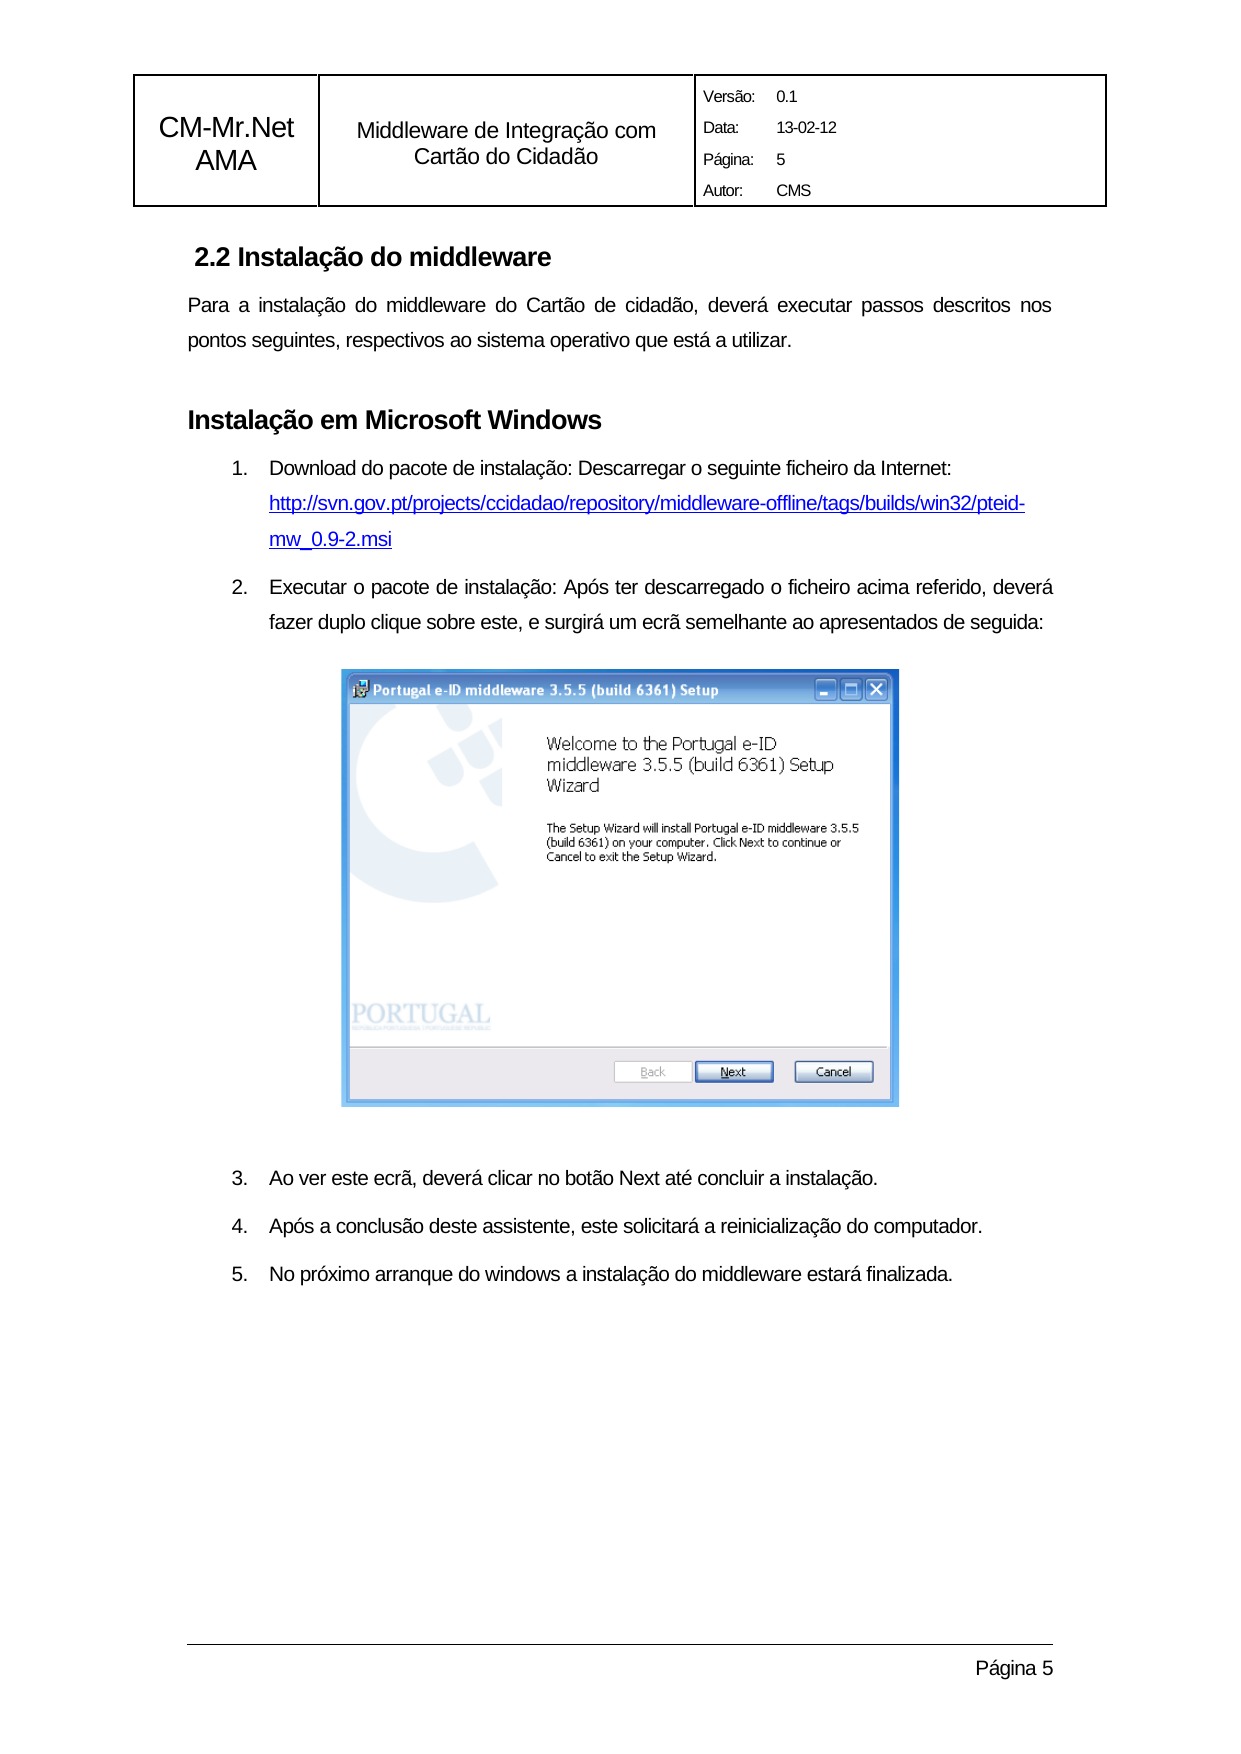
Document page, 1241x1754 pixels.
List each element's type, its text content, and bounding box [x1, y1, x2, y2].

picture [341, 669, 900, 1107]
list No próximo arranque do windows a instalação do middleware estará finalizada. [231, 1263, 1053, 1286]
subtitle Instalação do middleware [187, 242, 1053, 272]
subtitle Instalação em Microsoft Windows [187, 405, 1053, 435]
list Ao ver este ecrã, deverá clicar no botão Next até concluir a instalação. [231, 1166, 1053, 1190]
text Para a instalação do middleware do Cartão de cidadão, deverá executar passos descritos nos pontos seguintes, respectivos ao sistema operativo que está a utilizar. [187, 293, 1053, 352]
list Executar o pacote de instalação: Após ter descarregado o ficheiro acima referido, deverá fazer duplo clique sobre este, e surgirá um ecrã semelhante ao apresentados de seguida: [231, 576, 1053, 670]
list Download do pacote de instalação: Descarregar o seguinte ficheiro da Internet: http://svn.gov.pt/projects/ccidadao/repository/middleware-offline/tags/builds/win32/pteid-mw_0.9-2.msi [231, 457, 1053, 551]
list Após a conclusão deste assistente, este solicitará a reinicialização do computador. [231, 1214, 1053, 1238]
